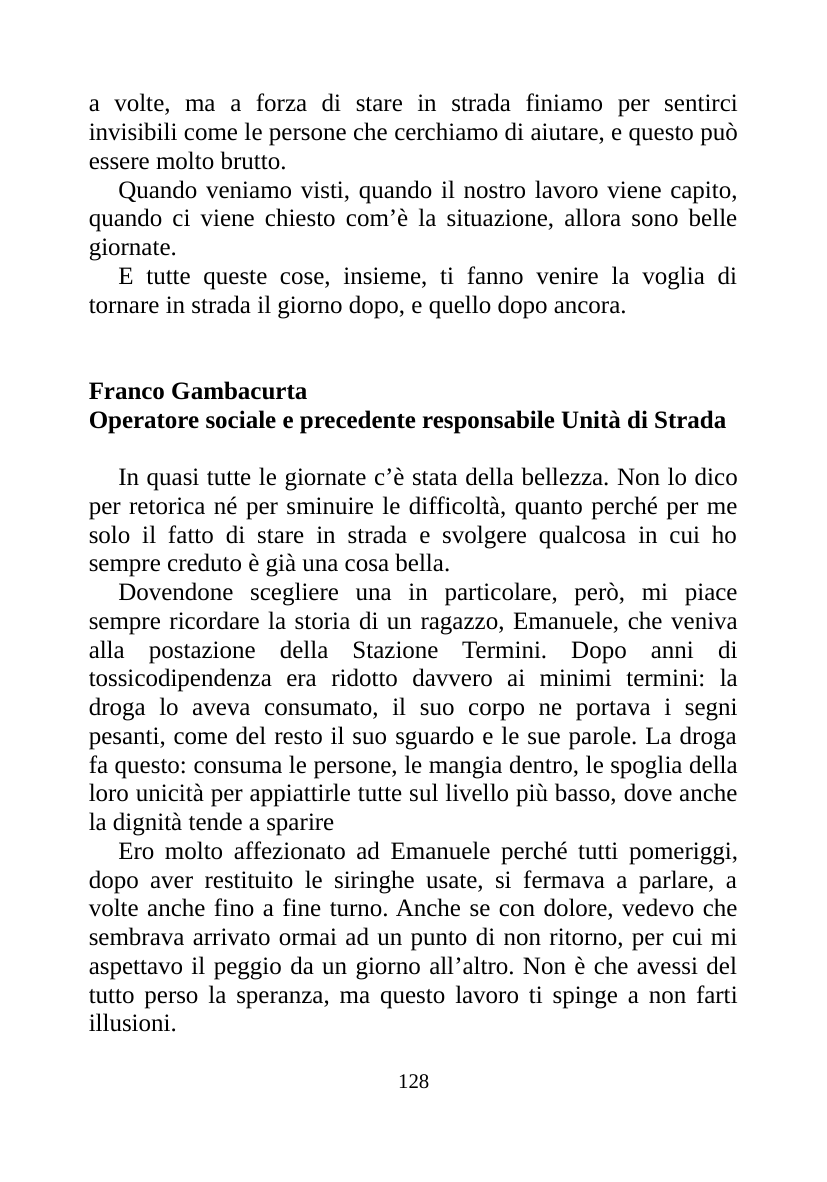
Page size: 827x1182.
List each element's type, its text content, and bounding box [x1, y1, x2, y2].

text In quasi tutte le giornate c’è stata della bellezza. Non lo dico per retorica né per sminuire le difficoltà, quanto perché per me solo il fatto di stare in strada e svolgere qualcosa in cui ho sempre creduto è già una cosa bella. [88, 462, 738, 577]
text Ero molto affezionato ad Emanuele perché tutti pomeriggi, dopo aver restituito le siringhe usate, si fermava a parlare, a volte anche fino a fine turno. Anche se con dolore, vedevo che sembrava arrivato ormai ad un punto di non ritorno, per cui mi aspettavo il peggio da un giorno all’altro. Non è che avessi del tutto perso la speranza, ma questo lavoro ti spinge a non farti illusioni. [88, 836, 738, 1037]
text a volte, ma a forza di stare in strada finiamo per sentirci invisibili come le persone che cerchiamo di aiutare, e questo può essere molto brutto. [88, 88, 738, 175]
text Quando veniamo visti, quando il nostro lavoro viene capito, quando ci viene chiesto com’è la situazione, allora sono belle giornate. [88, 175, 738, 261]
text E tutte queste cose, insieme, ti fanno venire la voglia di tornare in strada il giorno dopo, e quello dopo ancora. [88, 261, 738, 318]
text Dovendone scegliere una in particolare, però, mi piace sempre ricordare la storia di un ragazzo, Emanuele, che veniva alla postazione della Stazione Termini. Dopo anni di tossicodipendenza era ridotto davvero ai minimi termini: la droga lo aveva consumato, il suo corpo ne portava i segni pesanti, come del resto il suo sguardo e le sue parole. La droga fa questo: consuma le persone, le mangia dentro, le spoglia della loro unicità per appiattirle tutte sul livello più basso, dove anche la dignità tende a sparire [88, 577, 738, 836]
subtitle Operatore sociale e precedente responsabile Unità di Strada [88, 405, 738, 433]
subtitle Franco Gambacurta [88, 376, 738, 405]
